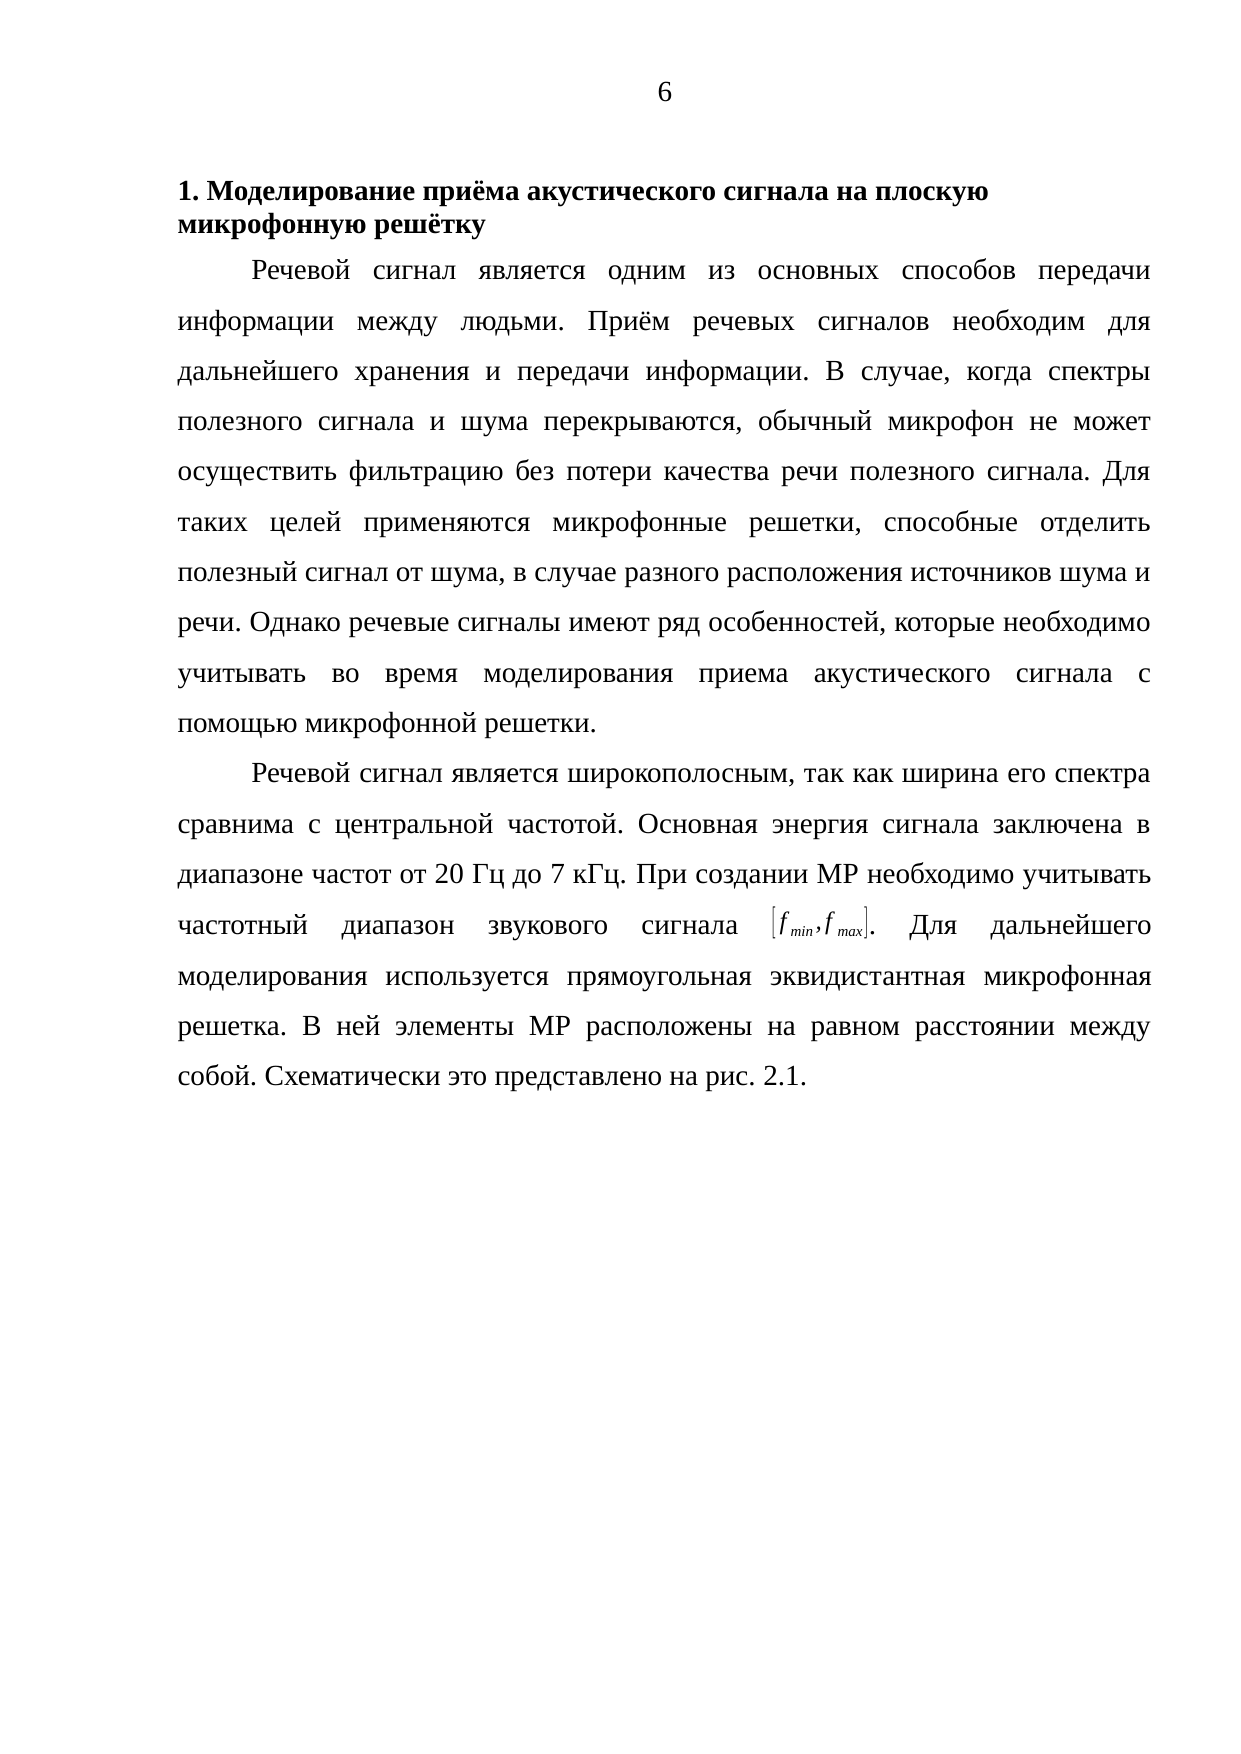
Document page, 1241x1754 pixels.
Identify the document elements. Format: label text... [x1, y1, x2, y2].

subtitle Моделирование приёма акустического сигнала на плоскую микрофонную решётку [177, 173, 1152, 240]
text Речевой сигнал является одним из основных способов передачи информации между людьми. Приём речевых сигналов необходим для дальнейшего хранения и передачи информации. В случае, когда спектры полезного сигнала и шума перекрываются, обычный микрофон не может осуществить фильтрацию без потери качества речи полезного сигнала. Для таких целей применяются микрофонные решетки, способные отделить полезный сигнал от шума, в случае разного расположения источников шума и речи. Однако речевые сигналы имеют ряд особенностей, которые необходимо учитывать во время моделирования приема акустического сигнала с помощью микрофонной решетки. [177, 252, 1152, 739]
text Речевой сигнал является широкополосным, так как ширина его спектра сравнима с центральной частотой. Основная энергия сигнала заключена в диапазоне частот от 20 Гц до 7 кГц. При создании МР необходимо учитывать частотный диапазон звукового сигнала . Для дальнейшего моделирования используется прямоугольная эквидистантная микрофонная решетка. В ней элементы МР расположены на равном расстоянии между собой. Схематически это представлено на рис. 2.1. [177, 755, 1152, 1092]
